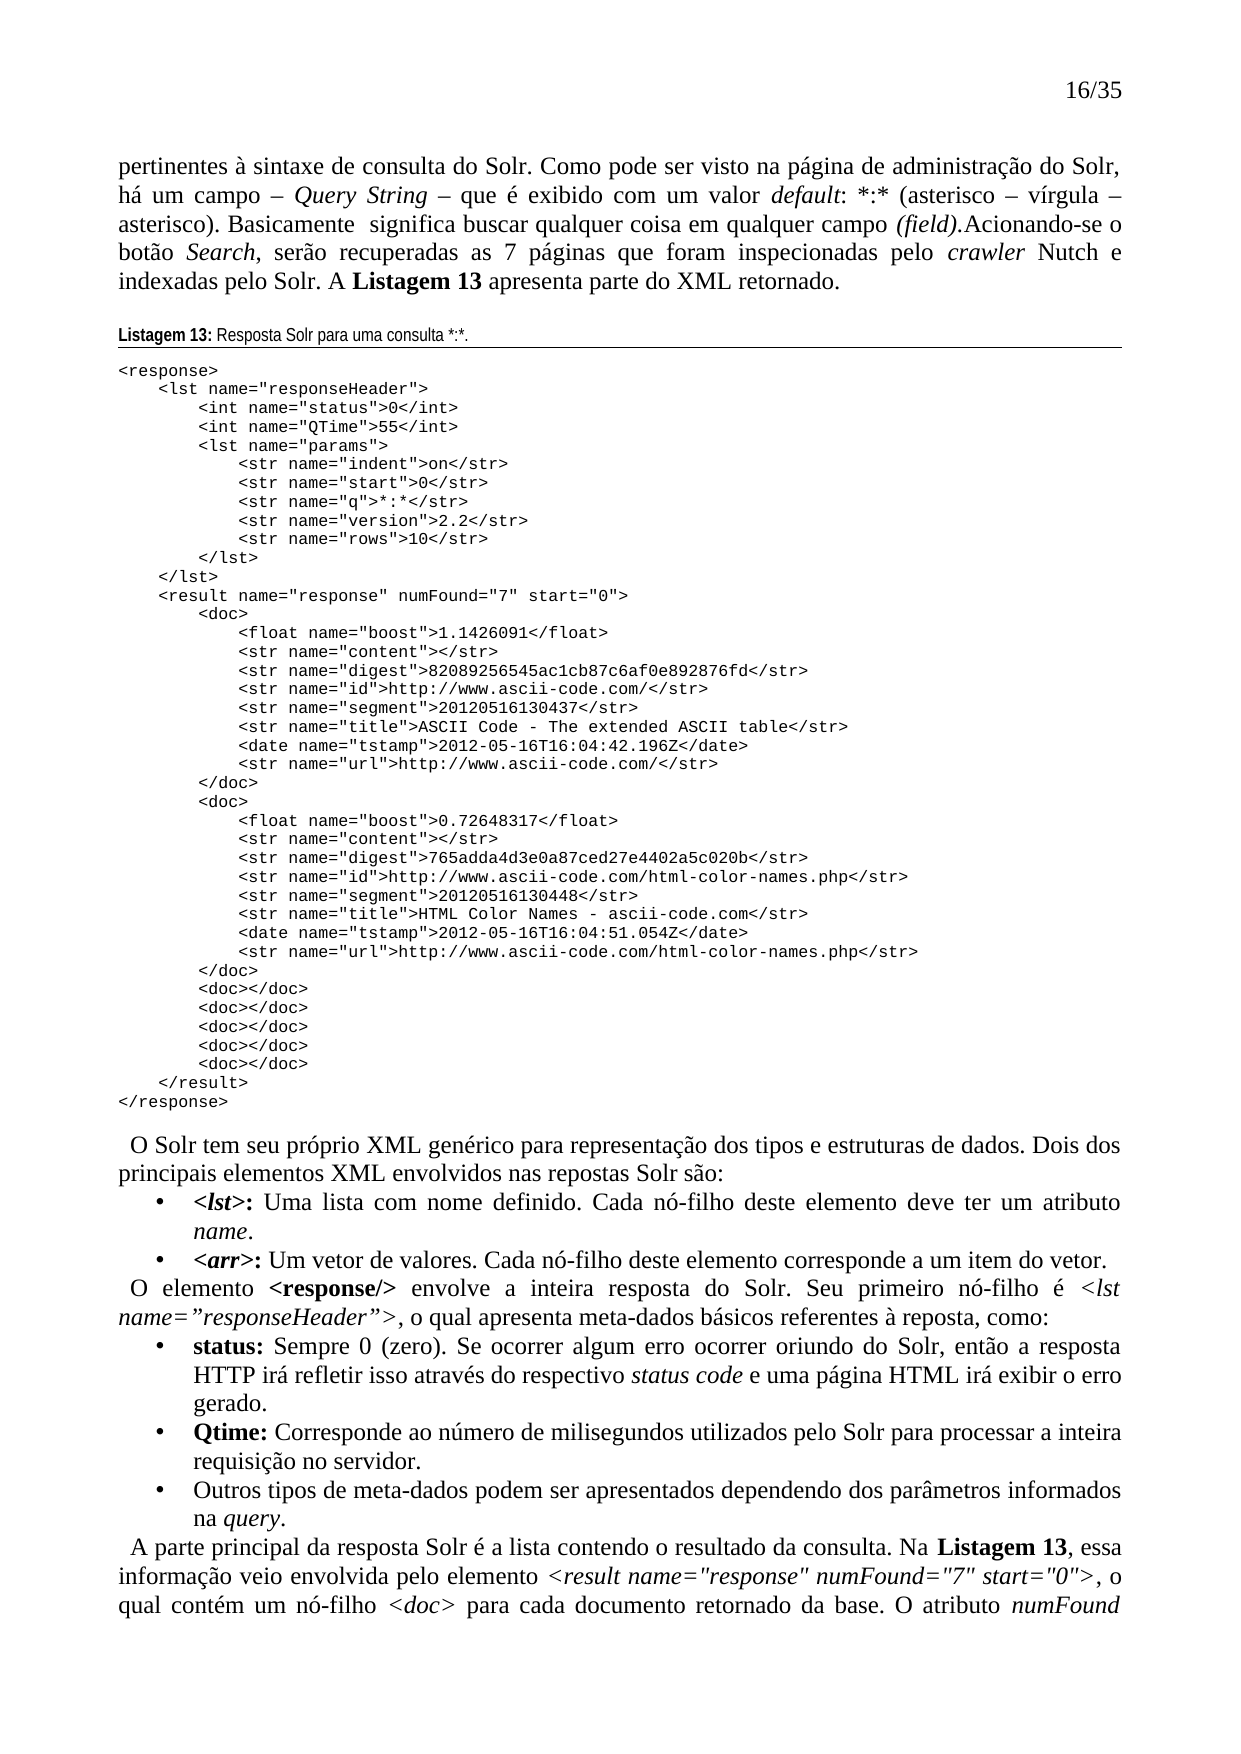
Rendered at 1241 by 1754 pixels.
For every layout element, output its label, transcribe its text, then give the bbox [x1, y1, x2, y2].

list </doc> [118, 961, 1122, 980]
list <doc></doc> [118, 1055, 1122, 1073]
text O Solr tem seu próprio XML genérico para representação dos tipos e estruturas de dados. Dois dos principais elementos XML envolvidos nas repostas Solr são: [118, 1130, 1122, 1187]
list <doc></doc> [118, 1017, 1122, 1036]
list Qtime: Corresponde ao número de milisegundos utilizados pelo Solr para processar a inteira requisição no servidor. [156, 1417, 1122, 1475]
list <doc></doc> [118, 1036, 1122, 1055]
list <lst name="responseHeader"> [118, 380, 1122, 398]
list <str name="indent">on</str> [118, 455, 1122, 473]
list <doc> [118, 792, 1122, 811]
list <float name="boost">1.1426091</float> [118, 623, 1122, 642]
list <doc></doc> [118, 980, 1122, 998]
list <lst>: Uma lista com nome definido. Cada nó-filho deste elemento deve ter um atributo name. [156, 1187, 1122, 1245]
list <date name="tstamp">2012-05-16T16:04:51.054Z</date> [118, 923, 1122, 942]
list </doc> [118, 773, 1122, 792]
list <float name="boost">0.72648317</float> [118, 811, 1122, 830]
list </lst> [118, 567, 1122, 586]
text O elemento <response/> envolve a inteira resposta do Solr. Seu primeiro nó-filho é <lst name=”responseHeader”>, o qual apresenta meta-dados básicos referentes à reposta, como: [118, 1273, 1122, 1331]
list <int name="status">0</int> [118, 398, 1122, 417]
list <str name="title">ASCII Code - The extended ASCII table</str> [118, 717, 1122, 736]
list <str name="digest">82089256545ac1cb87c6af0e892876fd</str> [118, 661, 1122, 680]
list <str name="url">http://www.ascii-code.com/html-color-names.php</str> [118, 942, 1122, 961]
list </lst> [118, 548, 1122, 567]
list <str name="q">*:*</str> [118, 492, 1122, 511]
list <result name="response" numFound="7" start="0"> [118, 586, 1122, 605]
list <str name="id">http://www.ascii-code.com/</str> [118, 680, 1122, 698]
list <str name="content"></str> [118, 642, 1122, 661]
list <str name="segment">20120516130437</str> [118, 698, 1122, 717]
list <str name="content"></str> [118, 830, 1122, 848]
list Outros tipos de meta-dados podem ser apresentados dependendo dos parâmetros informados na query. [156, 1475, 1122, 1532]
list Listagem 13: Resposta Solr para uma consulta *:*. [118, 324, 1122, 347]
list <str name="version">2.2</str> [118, 511, 1122, 530]
list <doc> [118, 605, 1122, 623]
text A parte principal da resposta Solr é a lista contendo o resultado da consulta. Na Listagem 13, essa informação veio envolvida pelo elemento <result name="response" numFound="7" start="0">, o qual contém um nó-filho <doc> para cada documento retornado da base. O atributo numFound [118, 1532, 1122, 1618]
list <date name="tstamp">2012-05-16T16:04:42.196Z</date> [118, 736, 1122, 755]
text pertinentes à sintaxe de consulta do Solr. Como pode ser visto na página de administração do Solr, há um campo – Query String – que é exibido com um valor default: *:* (asterisco – vírgula – asterisco). Basicamente significa buscar qualquer coisa em qualquer campo (field).Acionando-se o botão Search, serão recuperadas as 7 páginas que foram inspecionadas pelo crawler Nutch e indexadas pelo Solr. A Listagem 13 apresenta parte do XML retornado. [118, 151, 1122, 295]
list <int name="QTime">55</int> [118, 417, 1122, 436]
list </result> [118, 1073, 1122, 1092]
list <doc></doc> [118, 998, 1122, 1017]
list <str name="rows">10</str> [118, 530, 1122, 548]
list <str name="url">http://www.ascii-code.com/</str> [118, 755, 1122, 773]
list <str name="segment">20120516130448</str> [118, 886, 1122, 905]
list <str name="title">HTML Color Names - ascii-code.com</str> [118, 905, 1122, 923]
list <str name="digest">765adda4d3e0a87ced27e4402a5c020b</str> [118, 848, 1122, 867]
list status: Sempre 0 (zero). Se ocorrer algum erro ocorrer oriundo do Solr, então a resposta HTTP irá refletir isso através do respectivo status code e uma página HTML irá exibir o erro gerado. [156, 1331, 1122, 1417]
list </response> [118, 1092, 1122, 1111]
list <str name="id">http://www.ascii-code.com/html-color-names.php</str> [118, 867, 1122, 886]
list <lst name="params"> [118, 436, 1122, 455]
list <arr>: Um vetor de valores. Cada nó-filho deste elemento corresponde a um item do vetor. [156, 1245, 1122, 1273]
list <str name="start">0</str> [118, 473, 1122, 492]
list <response> [118, 361, 1122, 380]
